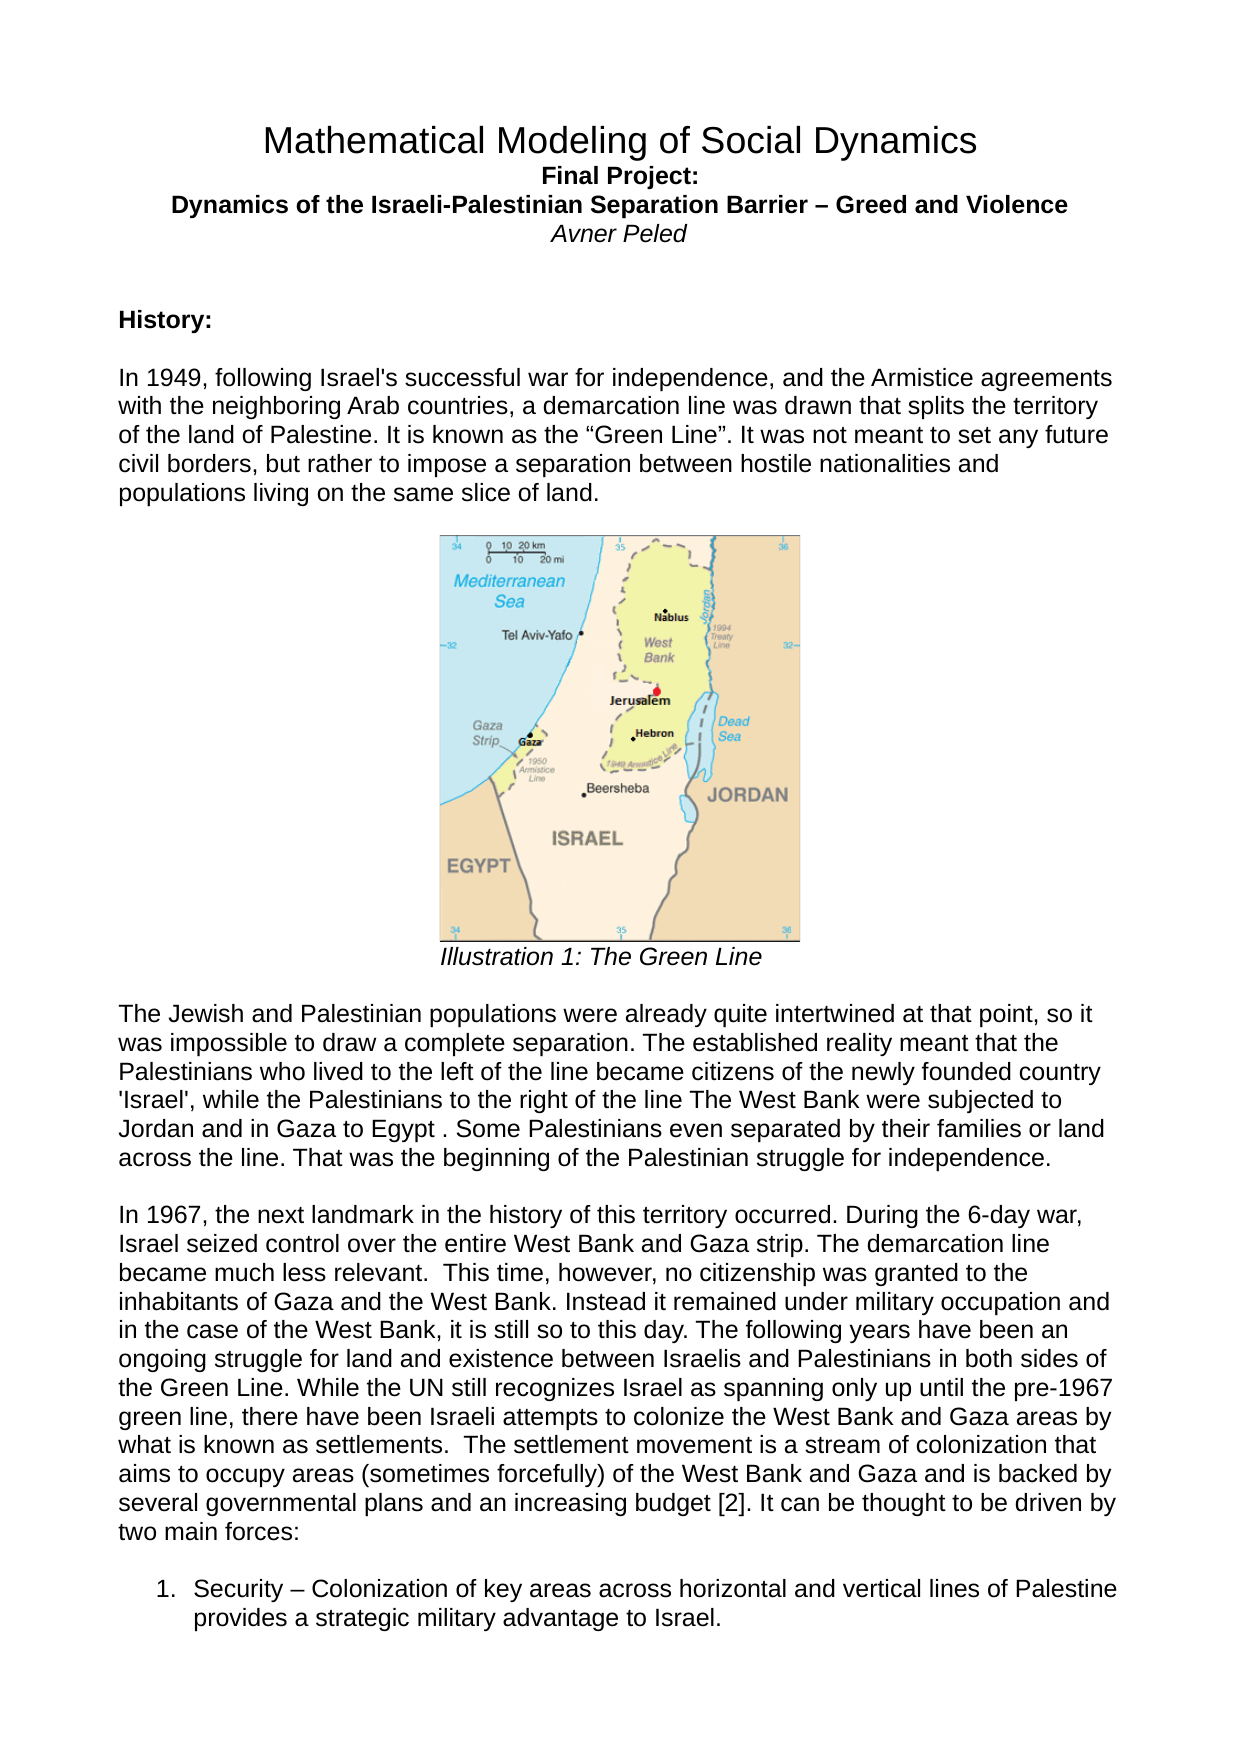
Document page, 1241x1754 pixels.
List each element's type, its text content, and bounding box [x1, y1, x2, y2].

list Security – Colonization of key areas across horizontal and vertical lines of Palestine provides a strategic military advantage to Israel. [156, 1574, 1122, 1631]
text In 1967, the next landmark in the history of this territory occurred. During the 6-day war, Israel seized control over the entire West Bank and Gaza strip. The demarcation line became much less relevant. This time, however, no citizenship was granted to the inhabitants of Gaza and the West Bank. Instead it remained under military occupation and in the case of the West Bank, it is still so to this day. The following years have been an ongoing struggle for land and existence between Israelis and Palestinians in both sides of the Green Line. While the UN still recognizes Israel as spanning only up until the pre-1967 green line, there have been Israeli attempts to colonize the West Bank and Gaza areas by what is known as settlements. The settlement movement is a stream of colonization that aims to occupy areas (sometimes forcefully) of the West Bank and Gaza and is backed by several governmental plans and an increasing budget [2]. It can be thought to be driven by two main forces: [118, 1200, 1122, 1545]
text In 1949, following Israel's successful war for independence, and the Armistice agreements with the neighboring Arab countries, a demarcation line was drawn that splits the territory of the land of Palestine. It is known as the “Green Line”. It was not meant to set any future civil borders, but rather to impose a separation between hostile nationalities and populations living on the same slice of land. [118, 362, 1122, 506]
picture [439, 535, 801, 942]
text History: [118, 305, 1122, 334]
text The Jewish and Palestinian populations were already quite intertwined at that point, so it was impossible to draw a complete separation. The established reality meant that the Palestinians who lived to the left of the line became citizens of the newly founded country 'Israel', while the Palestinians to the right of the line The West Bank were subjected to Jordan and in Gaza to Egypt . Some Palestinians even separated by their families or land across the line. That was the beginning of the Palestinian struggle for independence. [118, 999, 1122, 1171]
text Final Project: [118, 161, 1122, 190]
text Mathematical Modeling of Social Dynamics [118, 118, 1122, 161]
text Avner Peled [118, 219, 1122, 247]
text Illustration 1: The Green Line [440, 942, 800, 970]
text Dynamics of the Israeli-Palestinian Separation Barrier – Greed and Violence [118, 190, 1122, 219]
